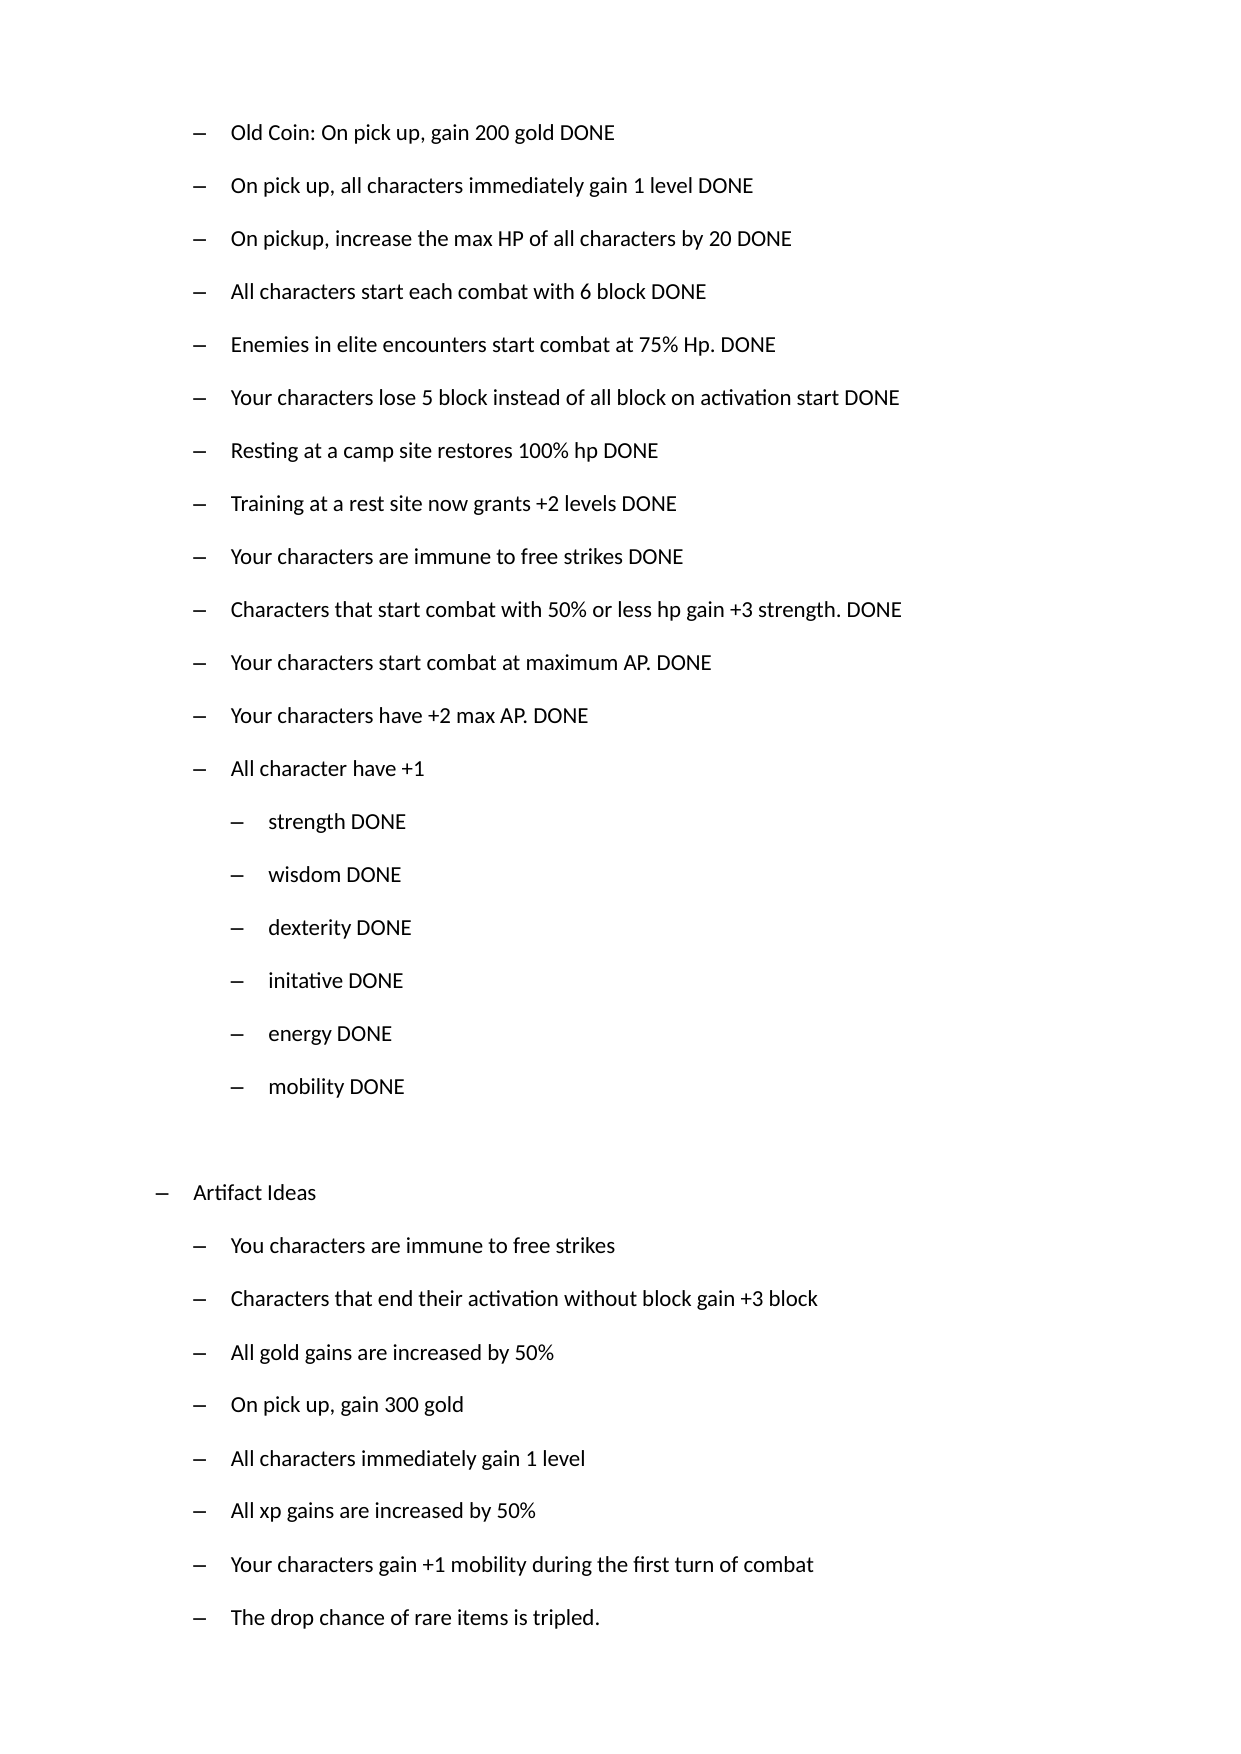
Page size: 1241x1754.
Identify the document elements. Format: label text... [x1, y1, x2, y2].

list initative DONE [231, 966, 1122, 994]
list Characters that start combat with 50% or less hp gain +3 strength. DONE [193, 595, 1122, 623]
list Your characters lose 5 block instead of all block on activation start DONE [193, 383, 1122, 411]
list Resting at a camp site restores 100% hp DONE [193, 436, 1122, 464]
list Old Coin: On pick up, gain 200 gold DONE [193, 118, 1122, 146]
list Training at a rest site now grants +2 levels DONE [193, 489, 1122, 517]
list All xp gains are increased by 50% [193, 1497, 1122, 1525]
list Your characters start combat at maximum AP. DONE [193, 648, 1122, 676]
list Your characters gain +1 mobility during the first turn of combat [193, 1550, 1122, 1578]
list Your characters are immune to free strikes DONE [193, 542, 1122, 570]
list Characters that end their activation without block gain +3 block [193, 1284, 1122, 1313]
list On pick up, all characters immediately gain 1 level DONE [193, 171, 1122, 199]
list All characters start each combat with 6 block DONE [193, 277, 1122, 305]
list wisdom DONE [231, 860, 1122, 888]
list energy DONE [231, 1019, 1122, 1047]
list All character have +1 [193, 754, 1122, 782]
list The drop chance of rare items is tripled. [193, 1603, 1122, 1631]
list On pick up, gain 300 gold [193, 1391, 1122, 1419]
list dexterity DONE [231, 913, 1122, 941]
list You characters are immune to free strikes [193, 1232, 1122, 1259]
list Your characters have +2 max AP. DONE [193, 701, 1122, 729]
list Artifact Ideas [156, 1178, 1122, 1207]
list strength DONE [231, 807, 1122, 835]
list mobility DONE [231, 1072, 1122, 1101]
list On pickup, increase the max HP of all characters by 20 DONE [193, 224, 1122, 252]
list All characters immediately gain 1 level [193, 1444, 1122, 1472]
list All gold gains are increased by 50% [193, 1338, 1122, 1366]
list Enemies in elite encounters start combat at 75% Hp. DONE [193, 330, 1122, 358]
